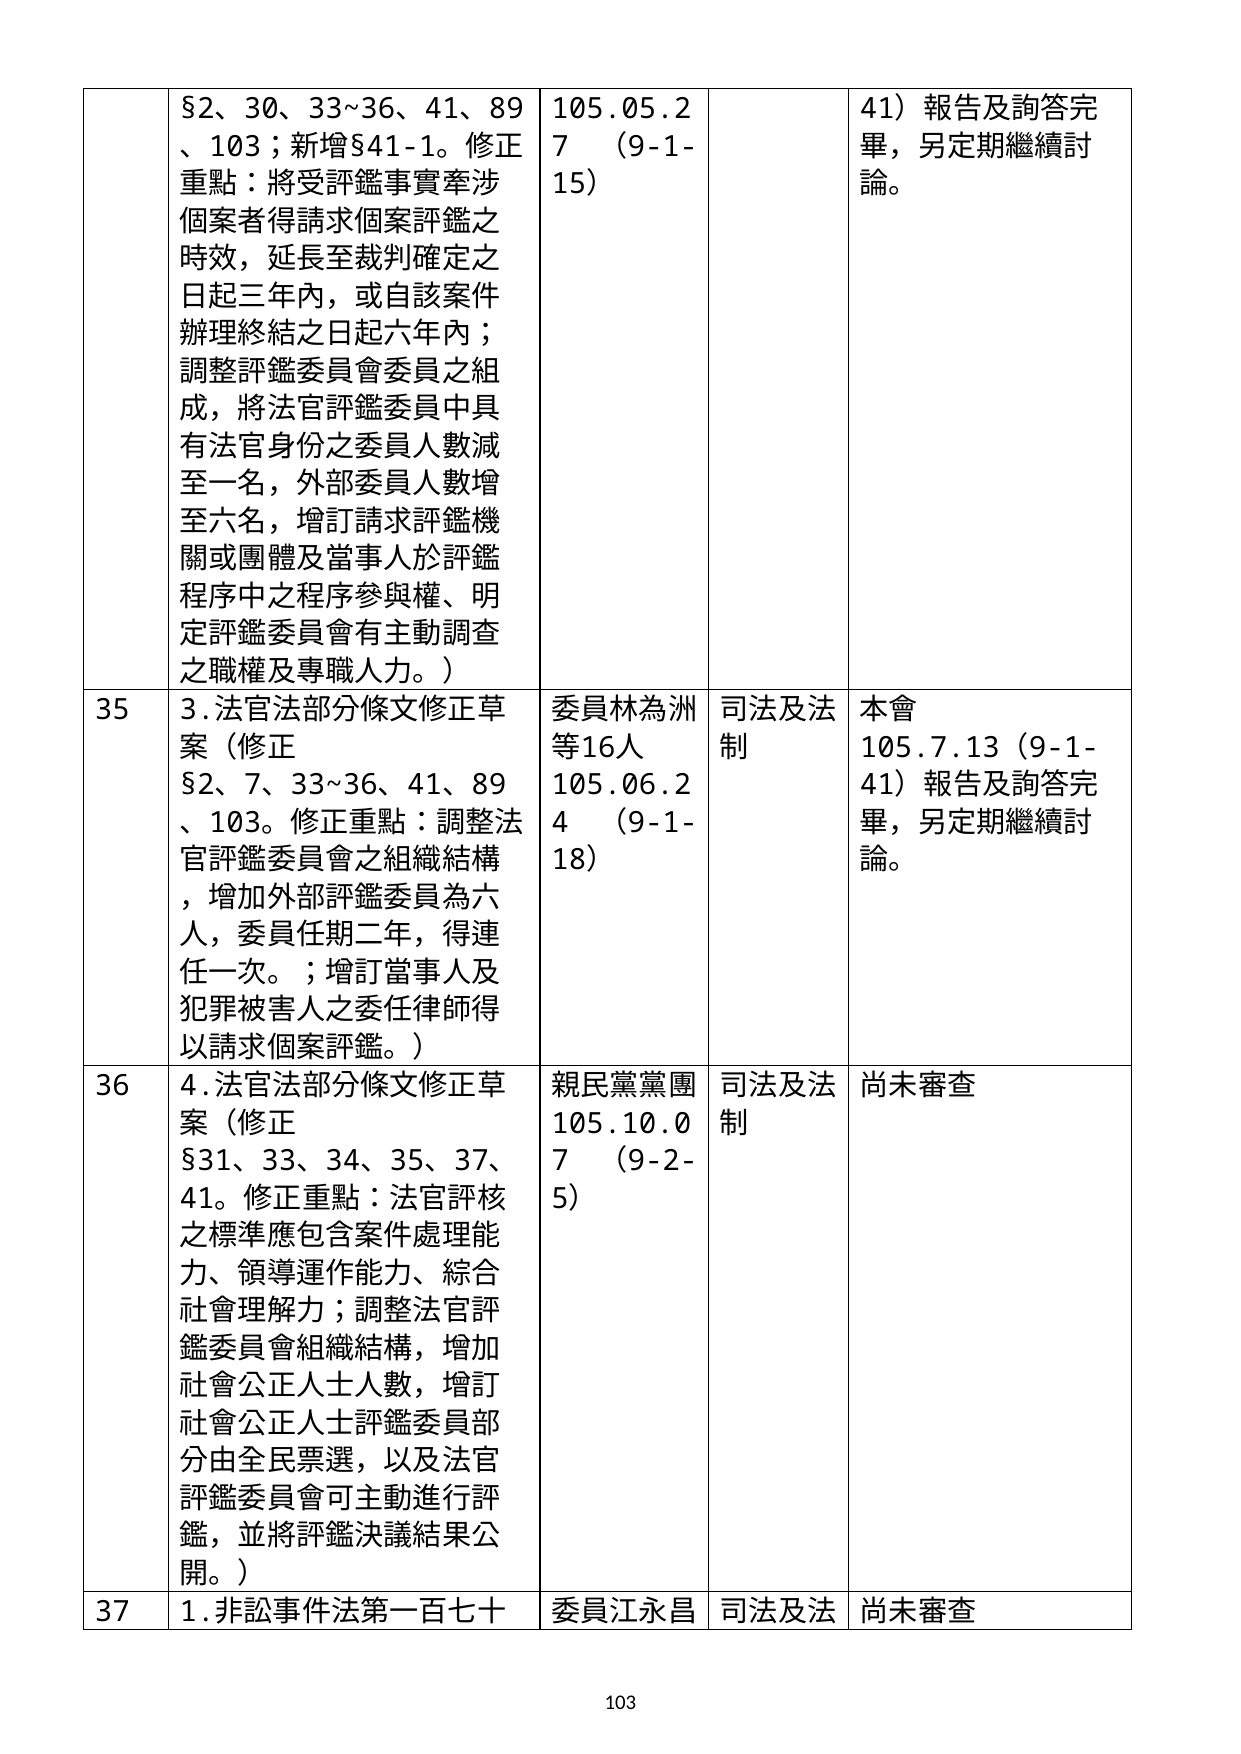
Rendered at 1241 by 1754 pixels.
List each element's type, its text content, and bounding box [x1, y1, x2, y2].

table_cell §2、30、33~36、41、89、103；新增§41-1。修正重點：將受評鑑事實牽涉個案者得請求個案評鑑之時效，延長至裁判確定之日起三年內，或自該案件辦理終結之日起六年內；調整評鑑委員會委員之組成，將法官評鑑委員中具有法官身份之委員人數減至一名，外部委員人數增至六名，增訂請求評鑑機關或團體及當事人於評鑑程序中之程序參與權、明定評鑑委員會有主動調查之職權及專職人力。） [169, 89, 539, 689]
table_cell 尚未審查 [849, 1066, 1131, 1591]
table_cell 1.非訟事件法第一百七十 [169, 1592, 539, 1629]
table_cell 35 [84, 690, 168, 1065]
table_cell 105.05.27 （9-1-15） [541, 89, 708, 689]
table_cell 司法及法 [709, 1592, 848, 1629]
table_cell 36 [84, 1066, 168, 1591]
table_cell 親民黨黨團 105.10.07 （9-2-5） [541, 1066, 708, 1591]
table_cell 3.法官法部分條文修正草案（修正§2、7、33~36、41、89、103。修正重點：調整法官評鑑委員會之組織結構，增加外部評鑑委員為六人，委員任期二年，得連任一次。；增訂當事人及犯罪被害人之委任律師得以請求個案評鑑。） [169, 690, 539, 1065]
table_cell 司法及法制 [709, 1066, 848, 1591]
table_cell [709, 89, 848, 689]
table_cell 委員林為洲等16人 105.06.24 （9-1-18） [541, 690, 708, 1065]
table_cell 委員江永昌 [541, 1592, 708, 1629]
table_cell [84, 89, 168, 689]
table_cell 本會105.7.13（9-1-41）報告及詢答完畢，另定期繼續討論。 [849, 690, 1131, 1065]
table_cell 4.法官法部分條文修正草案（修正§31、33、34、35、37、41。修正重點：法官評核之標準應包含案件處理能力、領導運作能力、綜合社會理解力；調整法官評鑑委員會組織結構，增加社會公正人士人數，增訂社會公正人士評鑑委員部分由全民票選，以及法官評鑑委員會可主動進行評鑑，並將評鑑決議結果公開。） [169, 1066, 539, 1591]
table_cell 37 [84, 1592, 168, 1629]
table_cell 司法及法制 [709, 690, 848, 1065]
table_cell 41）報告及詢答完畢，另定期繼續討論。 [849, 89, 1131, 689]
table_cell 尚未審查 [849, 1592, 1131, 1629]
